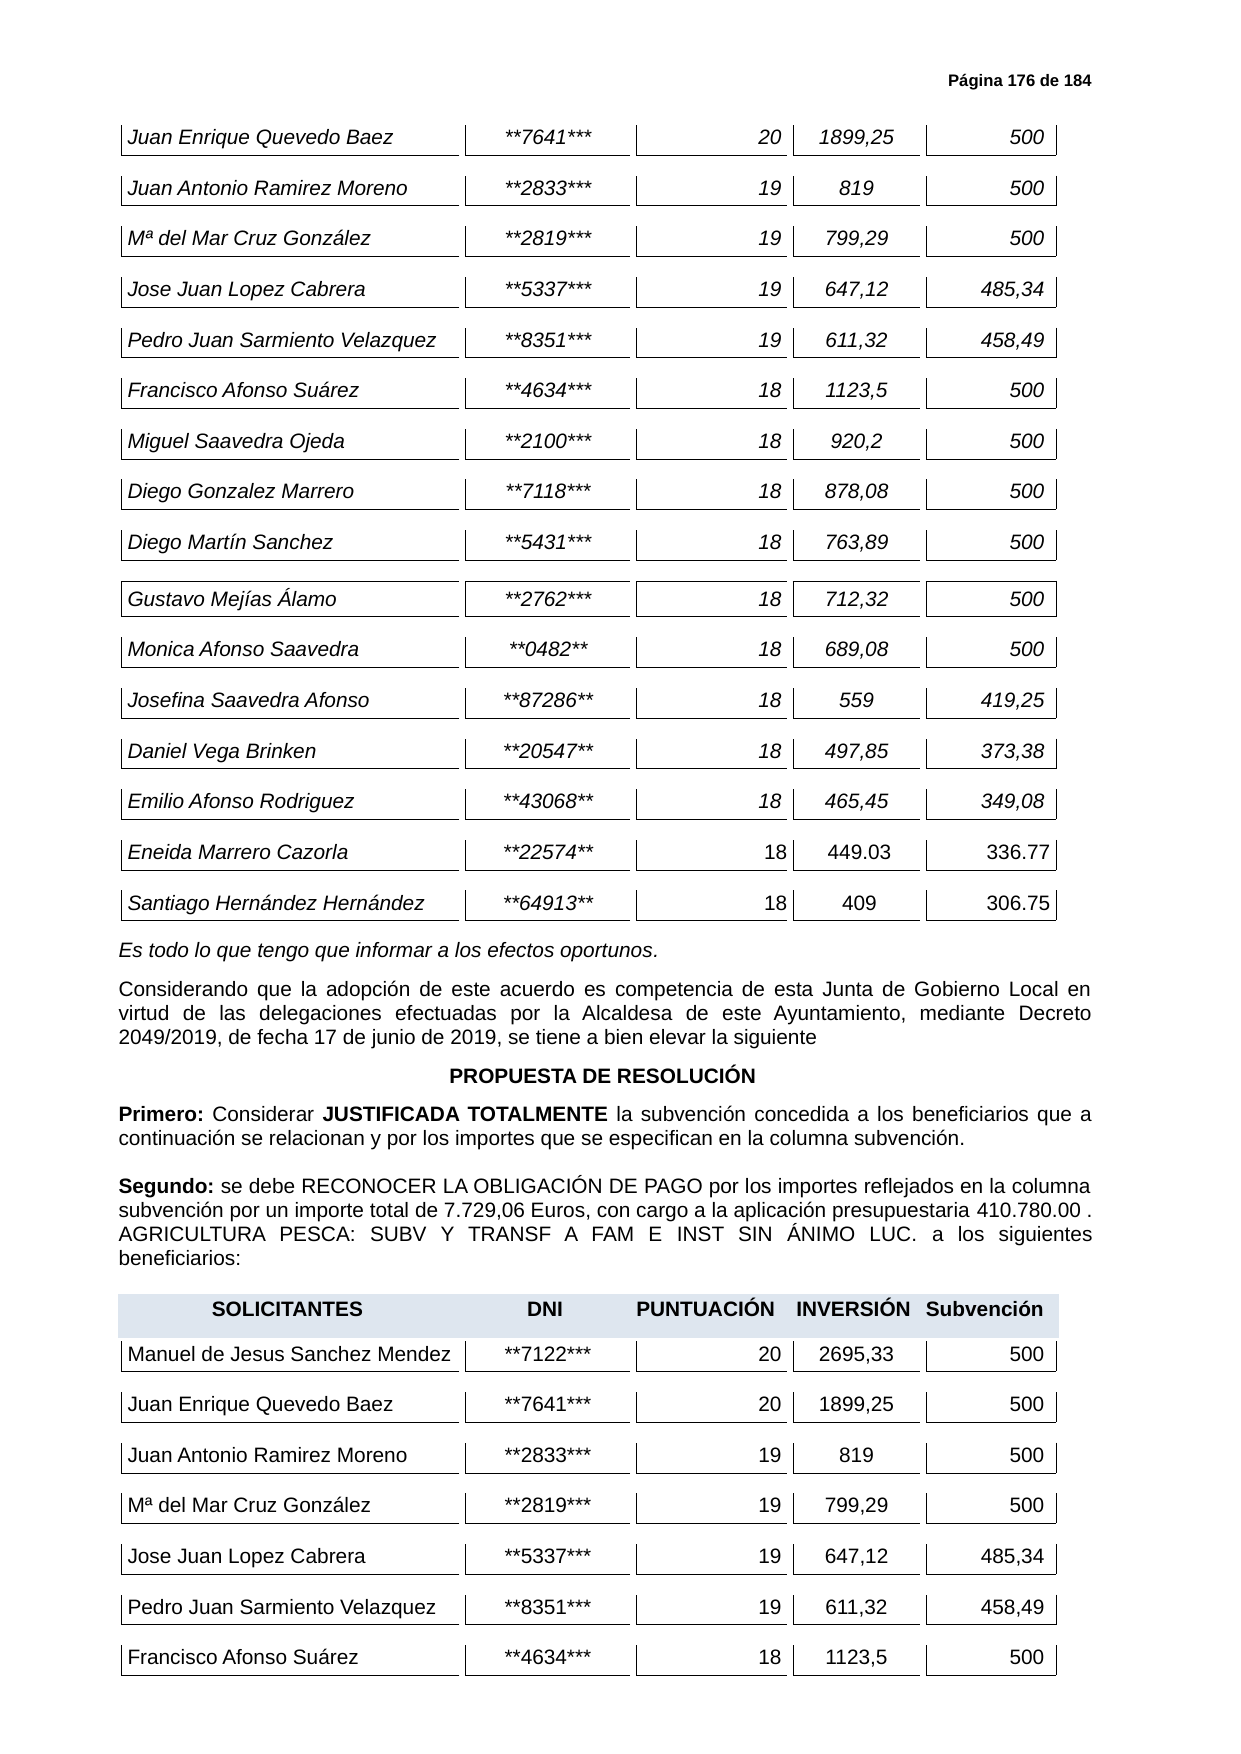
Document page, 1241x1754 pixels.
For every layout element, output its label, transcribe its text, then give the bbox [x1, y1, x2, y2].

table_cell Francisco Afonso Suárez [118, 1642, 462, 1678]
table_cell **2819*** [462, 223, 633, 274]
table_cell 20 [633, 1389, 790, 1440]
table_cell 18 [633, 736, 790, 786]
table_cell **5431*** [462, 527, 633, 578]
table_cell 1899,25 [790, 122, 923, 173]
table_cell 500 [923, 1490, 1059, 1541]
table_cell **7641*** [462, 1389, 633, 1440]
table_cell 20 [633, 1339, 790, 1389]
table_cell **2833*** [462, 1440, 633, 1490]
table_cell **2762*** [462, 578, 633, 634]
table_cell 878,08 [790, 476, 923, 527]
table_cell 18 [633, 786, 790, 837]
table_cell 458,49 [923, 1592, 1059, 1642]
table_cell 712,32 [790, 578, 923, 634]
table_cell 799,29 [790, 223, 923, 274]
table_cell 500 [923, 1389, 1059, 1440]
table_cell Eneida Marrero Cazorla [118, 837, 462, 887]
table_cell Emilio Afonso Rodriguez [118, 786, 462, 837]
table_cell 18 [633, 426, 790, 476]
table_cell 1123,5 [790, 375, 923, 426]
table_header DNI [462, 1294, 633, 1338]
table_cell 500 [923, 476, 1059, 527]
table_cell **64913** [462, 888, 633, 938]
table_cell Juan Enrique Quevedo Baez [118, 122, 462, 173]
text Primero: Considerar JUSTIFICADA TOTALMENTE la subvención concedida a los beneficiarios que a continuación se relacionan y por los importes que se especifican en la columna subvención. [118, 1102, 1092, 1150]
table_cell 19 [633, 1440, 790, 1490]
table_cell **20547** [462, 736, 633, 786]
table_cell 19 [633, 1592, 790, 1642]
table_cell 485,34 [923, 274, 1059, 324]
text Segundo: se debe RECONOCER LA OBLIGACIÓN DE PAGO por los importes reflejados en la columna subvención por un importe total de 7.729,06 Euros, con cargo a la aplicación presupuestaria 410.780.00 . AGRICULTURA PESCA: SUBV Y TRANSF A FAM E INST SIN ÁNIMO LUC. a los siguientes beneficiarios: [118, 1174, 1092, 1270]
table_cell 18 [633, 527, 790, 578]
table_cell Francisco Afonso Suárez [118, 375, 462, 426]
table_cell **8351*** [462, 325, 633, 375]
table_cell **5337*** [462, 274, 633, 324]
table_cell 336,77 [923, 837, 1059, 887]
table_header PUNTUACIÓN [633, 1294, 790, 1338]
table_cell 689,08 [790, 634, 923, 685]
table_cell 611,32 [790, 1592, 923, 1642]
table_cell **22574** [462, 837, 633, 887]
table_cell **7118*** [462, 476, 633, 527]
table_cell 497,85 [790, 736, 923, 786]
text PROPUESTA DE RESOLUCIÓN [118, 1063, 1092, 1087]
table_cell 19 [633, 173, 790, 223]
table_cell 500 [923, 173, 1059, 223]
table_cell **7641*** [462, 122, 633, 173]
table_cell 611,32 [790, 325, 923, 375]
table_cell **2819*** [462, 1490, 633, 1541]
table_cell 920,2 [790, 426, 923, 476]
table_cell 1123,5 [790, 1642, 923, 1678]
table_header SOLICITANTES [118, 1294, 462, 1338]
table_cell 799,29 [790, 1490, 923, 1541]
text Considerando que la adopción de este acuerdo es competencia de esta Junta de Gobierno Local en virtud de las delegaciones efectuadas por la Alcaldesa de este Ayuntamiento, mediante Decreto 2049/2019, de fecha 17 de junio de 2019, se tiene a bien elevar la siguiente [118, 977, 1092, 1049]
table_cell 18 [633, 634, 790, 685]
table_cell 19 [633, 325, 790, 375]
text Es todo lo que tengo que informar a los efectos oportunos. [118, 938, 1092, 962]
table_cell 1899,25 [790, 1389, 923, 1440]
table_cell Miguel Saavedra Ojeda [118, 426, 462, 476]
table_cell 409 [790, 888, 923, 938]
table_cell **4634*** [462, 375, 633, 426]
table_cell 306,75 [923, 888, 1059, 938]
table_cell 500 [923, 1440, 1059, 1490]
table_cell **2100*** [462, 426, 633, 476]
table_cell 419,25 [923, 685, 1059, 736]
table_cell 18 [633, 837, 790, 887]
table_cell 18 [633, 476, 790, 527]
table_header Subvención [923, 1294, 1059, 1338]
table_cell Mª del Mar Cruz González [118, 223, 462, 274]
table_cell **87286** [462, 685, 633, 736]
table_cell 559 [790, 685, 923, 736]
table_cell 18 [633, 685, 790, 736]
table_cell 349,08 [923, 786, 1059, 837]
table_cell **2833*** [462, 173, 633, 223]
table_cell Pedro Juan Sarmiento Velazquez [118, 1592, 462, 1642]
table_cell Josefina Saavedra Afonso [118, 685, 462, 736]
table_cell 500 [923, 426, 1059, 476]
table_cell 465,45 [790, 786, 923, 837]
table_cell 500 [923, 634, 1059, 685]
table_cell 500 [923, 1339, 1059, 1389]
table_cell **4634*** [462, 1642, 633, 1678]
table_cell **7122*** [462, 1339, 633, 1389]
table_cell Diego Martín Sanchez [118, 527, 462, 578]
table_cell 819 [790, 1440, 923, 1490]
table_cell Gustavo Mejías Álamo [118, 578, 462, 634]
table_cell **43068** [462, 786, 633, 837]
table_header INVERSIÓN [790, 1294, 923, 1338]
table_cell Pedro Juan Sarmiento Velazquez [118, 325, 462, 375]
table_cell 500 [923, 122, 1059, 173]
table_cell 449,03 [790, 837, 923, 887]
table_cell 19 [633, 1541, 790, 1592]
table_cell Juan Antonio Ramirez Moreno [118, 1440, 462, 1490]
table_cell 458,49 [923, 325, 1059, 375]
table_cell Jose Juan Lopez Cabrera [118, 1541, 462, 1592]
table_cell 18 [633, 1642, 790, 1678]
table_cell Manuel de Jesus Sanchez Mendez [118, 1339, 462, 1389]
table_cell Santiago Hernández Hernández [118, 888, 462, 938]
table_cell 647,12 [790, 1541, 923, 1592]
table_cell Diego Gonzalez Marrero [118, 476, 462, 527]
table_cell 19 [633, 1490, 790, 1541]
table_cell 819 [790, 173, 923, 223]
table_cell 485,34 [923, 1541, 1059, 1592]
table_cell Jose Juan Lopez Cabrera [118, 274, 462, 324]
table_cell 500 [923, 578, 1059, 634]
table_cell 500 [923, 1642, 1059, 1678]
table_cell **8351*** [462, 1592, 633, 1642]
table_cell 373,38 [923, 736, 1059, 786]
table_cell 18 [633, 888, 790, 938]
table_cell 19 [633, 274, 790, 324]
table_cell 18 [633, 578, 790, 634]
table_cell 500 [923, 527, 1059, 578]
table_cell 19 [633, 223, 790, 274]
table_cell 18 [633, 375, 790, 426]
table_cell 500 [923, 223, 1059, 274]
table_cell Juan Antonio Ramirez Moreno [118, 173, 462, 223]
table_cell **5337*** [462, 1541, 633, 1592]
table_cell 763,89 [790, 527, 923, 578]
table_cell Daniel Vega Brinken [118, 736, 462, 786]
table_cell 2695,33 [790, 1339, 923, 1389]
table_cell 647,12 [790, 274, 923, 324]
table_cell Mª del Mar Cruz González [118, 1490, 462, 1541]
table_cell 20 [633, 122, 790, 173]
table_cell Juan Enrique Quevedo Baez [118, 1389, 462, 1440]
table_cell **0482** [462, 634, 633, 685]
table_cell Monica Afonso Saavedra [118, 634, 462, 685]
table_cell 500 [923, 375, 1059, 426]
